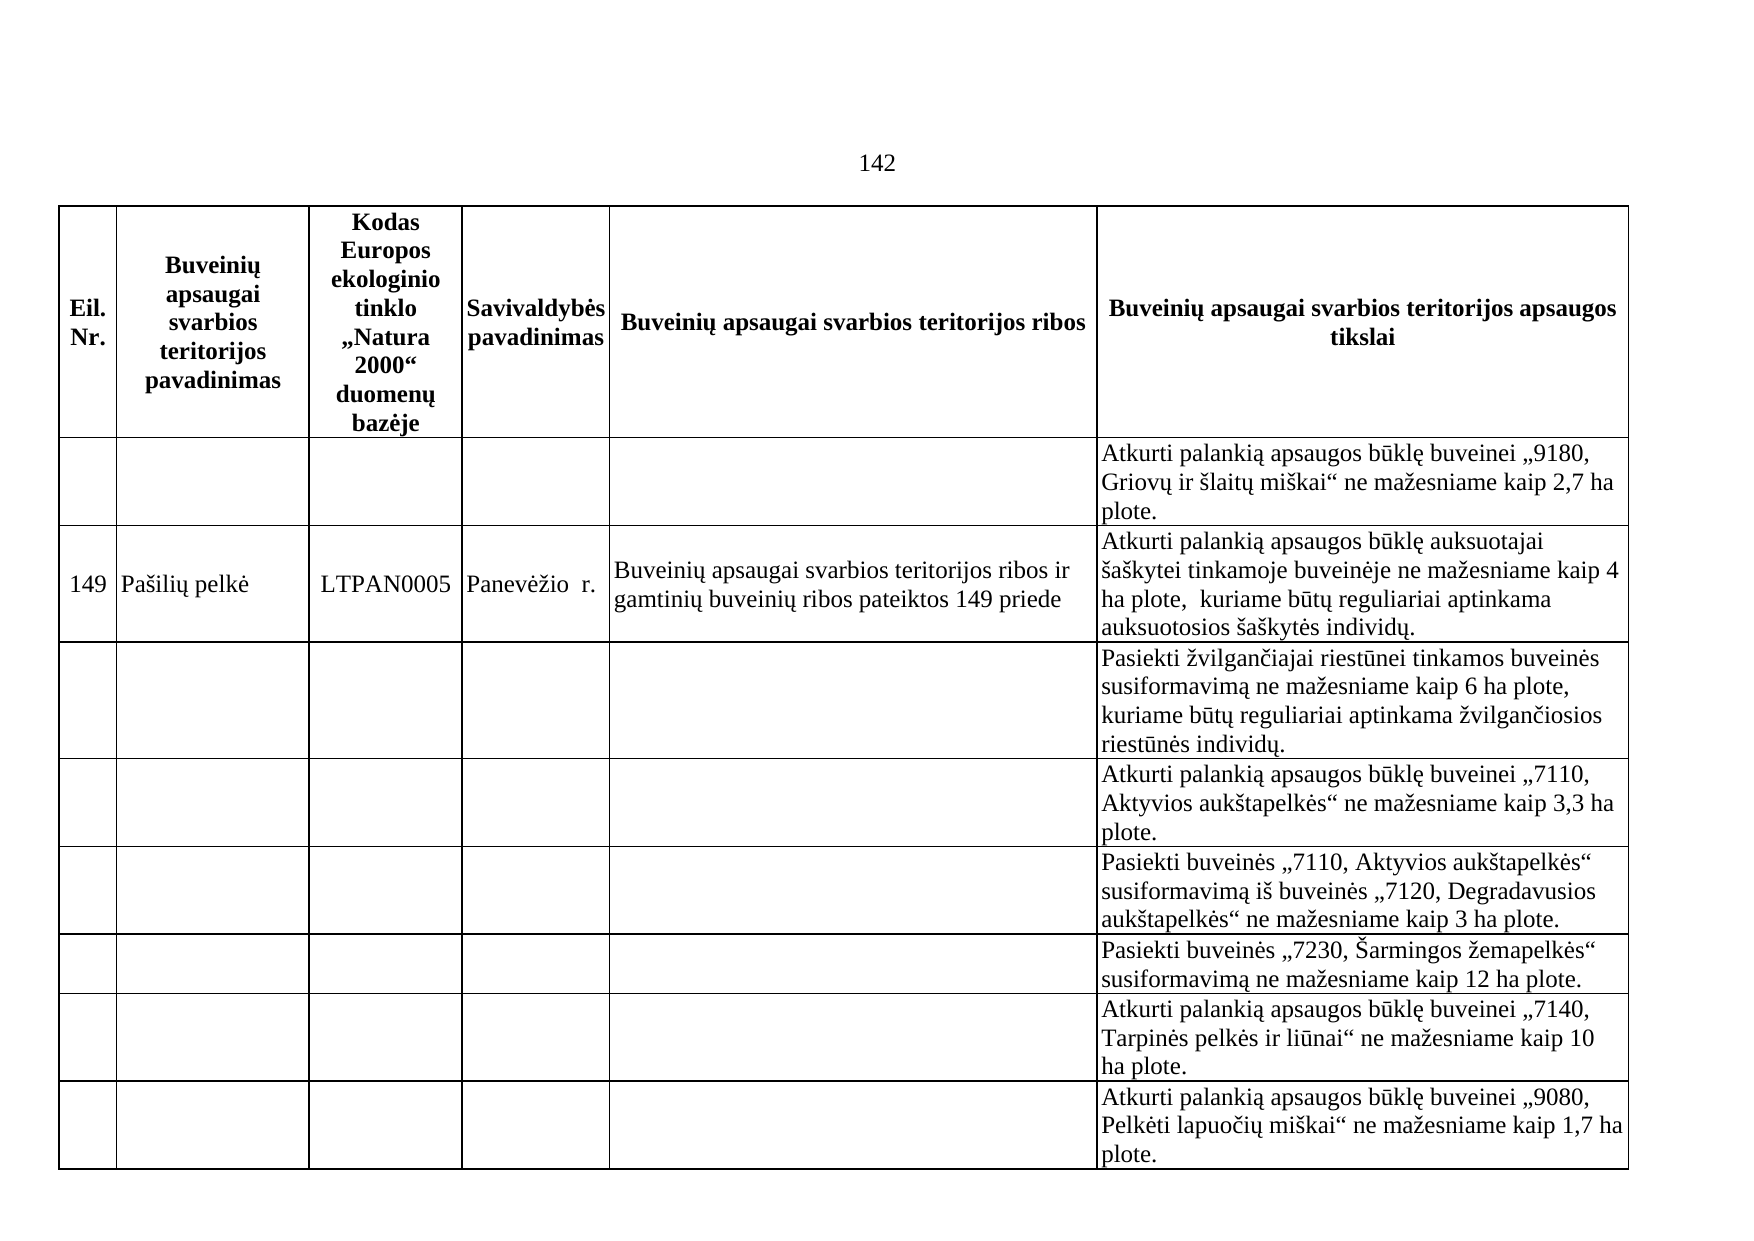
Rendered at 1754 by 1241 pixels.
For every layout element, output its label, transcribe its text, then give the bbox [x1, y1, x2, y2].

table_cell [60, 643, 116, 758]
table_cell [610, 1082, 1096, 1168]
table_cell [310, 438, 461, 524]
table_cell [117, 438, 308, 524]
table_cell Buveinių apsaugai svarbios teritorijos ribos ir gamtinių buveinių ribos pateiktos 149 priede [610, 526, 1096, 641]
table_header Buveinių apsaugai svarbios teritorijos pavadinimas [117, 207, 308, 437]
table_cell Pašilių pelkė [117, 526, 308, 641]
table_cell [117, 643, 308, 758]
table_cell [463, 1082, 609, 1168]
table_cell [610, 759, 1096, 846]
table_cell [60, 1082, 116, 1168]
table_cell [310, 643, 461, 758]
table_cell [463, 438, 609, 524]
table_cell [310, 759, 461, 846]
table_cell [463, 994, 609, 1080]
table_cell [310, 847, 461, 933]
table_cell [310, 1082, 461, 1168]
table_cell LTPAN0005 [310, 526, 461, 641]
table_cell [60, 759, 116, 846]
table_cell [610, 935, 1096, 992]
table_cell [117, 935, 308, 992]
table_header Kodas Europos ekologinio tinklo „Natura 2000“ duomenų bazėje [310, 207, 461, 437]
table_cell [117, 1082, 308, 1168]
table_cell [117, 759, 308, 846]
table_cell Pasiekti žvilgančiajai riestūnei tinkamos buveinės susiformavimą ne mažesniame kaip 6 ha plote, kuriame būtų reguliariai aptinkama žvilgančiosios riestūnės individų. [1098, 643, 1628, 758]
table_cell [463, 643, 609, 758]
table_cell [610, 847, 1096, 933]
table_cell Atkurti palankią apsaugos būklę buveinei „7110, Aktyvios aukštapelkės“ ne mažesniame kaip 3,3 ha plote. [1098, 759, 1628, 846]
table_header Eil. Nr. [60, 207, 116, 437]
table_cell Panevėžio r. [463, 526, 609, 641]
table_cell [463, 759, 609, 846]
table_cell Pasiekti buveinės „7230, Šarmingos žemapelkės“ susiformavimą ne mažesniame kaip 12 ha plote. [1098, 935, 1628, 992]
table_cell [117, 994, 308, 1080]
table_cell [310, 994, 461, 1080]
table_cell [463, 847, 609, 933]
table_cell [60, 935, 116, 992]
table_cell Atkurti palankią apsaugos būklę auksuotajai šaškytei tinkamoje buveinėje ne mažesniame kaip 4 ha plote, kuriame būtų reguliariai aptinkama auksuotosios šaškytės individų. [1098, 526, 1628, 641]
table_cell [60, 438, 116, 524]
table_header Buveinių apsaugai svarbios teritorijos apsaugos tikslai [1098, 207, 1628, 437]
table_cell [610, 643, 1096, 758]
table_cell Atkurti palankią apsaugos būklę buveinei „9180, Griovų ir šlaitų miškai“ ne mažesniame kaip 2,7 ha plote. [1098, 438, 1628, 524]
table_cell [463, 935, 609, 992]
table_cell [60, 847, 116, 933]
table_cell [117, 847, 308, 933]
table_cell [610, 994, 1096, 1080]
table_cell [60, 994, 116, 1080]
table_cell [310, 935, 461, 992]
table_cell 149 [60, 526, 116, 641]
table_header Savivaldybės pavadinimas [463, 207, 609, 437]
table_cell Pasiekti buveinės „7110, Aktyvios aukštapelkės“ susiformavimą iš buveinės „7120, Degradavusios aukštapelkės“ ne mažesniame kaip 3 ha plote. [1098, 847, 1628, 933]
table_header Buveinių apsaugai svarbios teritorijos ribos [610, 207, 1096, 437]
table_cell Atkurti palankią apsaugos būklę buveinei „9080, Pelkėti lapuočių miškai“ ne mažesniame kaip 1,7 ha plote. [1098, 1082, 1628, 1168]
table_cell Atkurti palankią apsaugos būklę buveinei „7140, Tarpinės pelkės ir liūnai“ ne mažesniame kaip 10 ha plote. [1098, 994, 1628, 1080]
table_cell [610, 438, 1096, 524]
